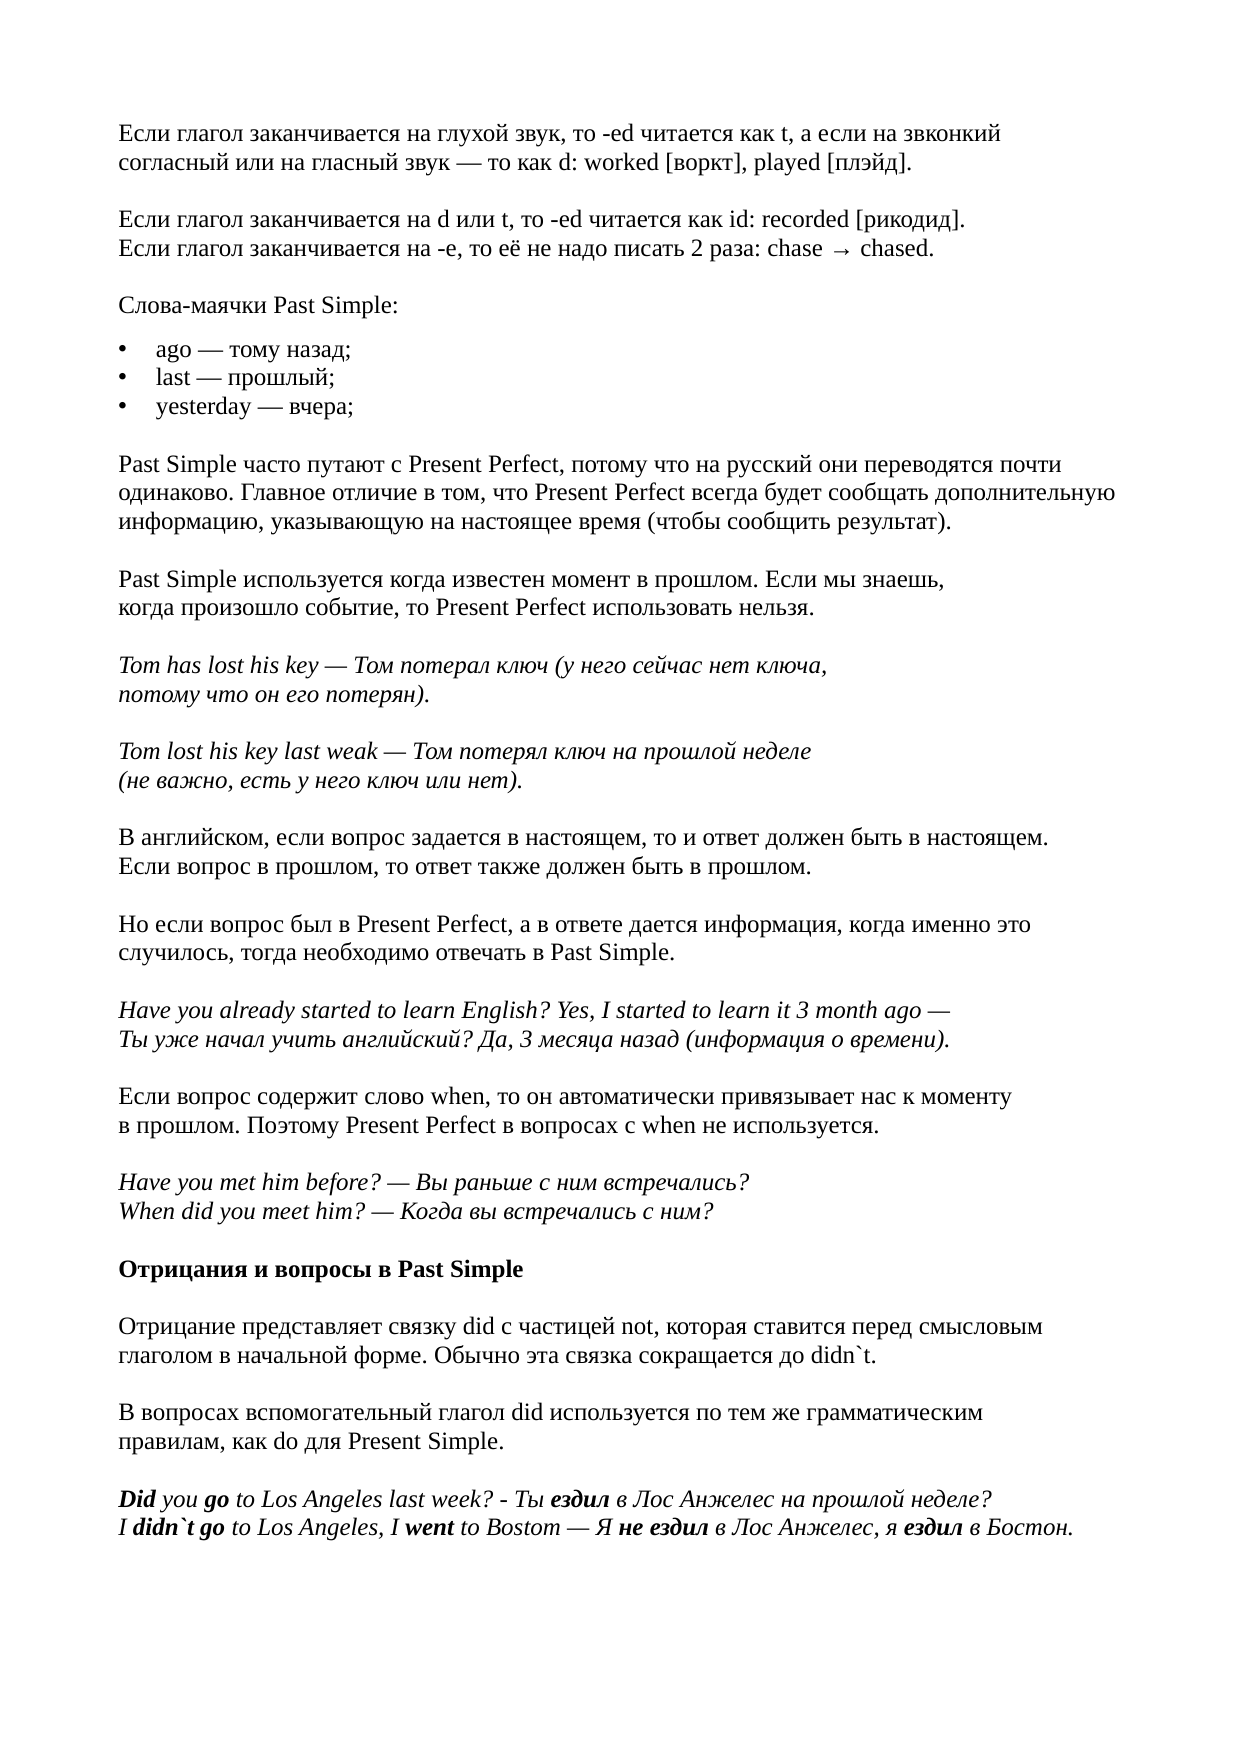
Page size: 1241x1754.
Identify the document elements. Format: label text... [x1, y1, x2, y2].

text Если вопрос содержит слово when, то он автоматически привязывает нас к моменту [118, 1081, 1122, 1110]
text When did you meet him? — Когда вы встречались с ним? [118, 1196, 1122, 1225]
text Did you go to Los Angeles last week? - Ты ездил в Лос Анжелес на прошлой неделе? [118, 1484, 1122, 1512]
text Если глагол заканчивается на глухой звук, то -ed читается как t, а если на звконкий [118, 118, 1122, 147]
text Отрицания и вопросы в Past Simple [118, 1254, 1122, 1282]
list ago — тому назад; [118, 334, 1122, 362]
text Слова-маячки Past Simple: [118, 291, 1122, 319]
text правилам, как do для Present Simple. [118, 1426, 1122, 1455]
text Past Simple используется когда известен момент в прошлом. Если мы знаешь, [118, 564, 1122, 592]
text Но если вопрос был в Present Perfect, а в ответе дается информация, когда именно это случилось, тогда необходимо отвечать в Past Simple. [118, 909, 1122, 966]
text Past Simple часто путают с Present Perfect, потому что на русский они переводятся почти одинаково. Главное отличие в том, что Present Perfect всегда будет сообщать дополнительную информацию, указывающую на настоящее время (чтобы сообщить результат). [118, 449, 1122, 535]
text Если вопрос в прошлом, то ответ также должен быть в прошлом. [118, 851, 1122, 880]
text В вопросах вспомогательный глагол did используется по тем же грамматическим [118, 1397, 1122, 1426]
text Отрицание представляет связку did с частицей not, которая ставится перед смысловым глаголом в начальной форме. Обычно эта связка сокращается до didn`t. [118, 1311, 1122, 1369]
text I didn`t go to Los Angeles, I went to Bostom — Я не ездил в Лос Анжелес, я ездил в Бостон. [118, 1512, 1122, 1541]
text согласный или на гласный звук — то как d: worked [воркт], played [плэйд]. [118, 147, 1122, 176]
list last — прошлый; [118, 362, 1122, 391]
text (не важно, есть у него ключ или нет). [118, 765, 1122, 794]
text когда произошло событие, то Present Perfect использовать нельзя. [118, 592, 1122, 621]
list yesterday — вчера; [118, 391, 1122, 420]
text Tom lost his key last weak — Том потерял ключ на прошлой неделе [118, 736, 1122, 765]
text Tom has lost his key — Том потерал ключ (у него сейчас нет ключа, [118, 650, 1122, 679]
text потому что он его потерян). [118, 679, 1122, 707]
text Have you met him before? — Вы раньше с ним встречались? [118, 1167, 1122, 1196]
text Ты уже начал учить английский? Да, 3 месяца назад (информация о времени). [118, 1024, 1122, 1052]
text Если глагол заканчивается на d или t, то -ed читается как id: recorded [рикодид]. [118, 204, 1122, 233]
text Если глагол заканчивается на -e, то её не надо писать 2 раза: chase → chased. [118, 233, 1122, 262]
text Have you already started to learn English? Yes, I started to learn it 3 month ago — [118, 995, 1122, 1024]
text В английском, если вопрос задается в настоящем, то и ответ должен быть в настоящем. [118, 822, 1122, 851]
text в прошлом. Поэтому Present Perfect в вопросах с when не используется. [118, 1110, 1122, 1139]
